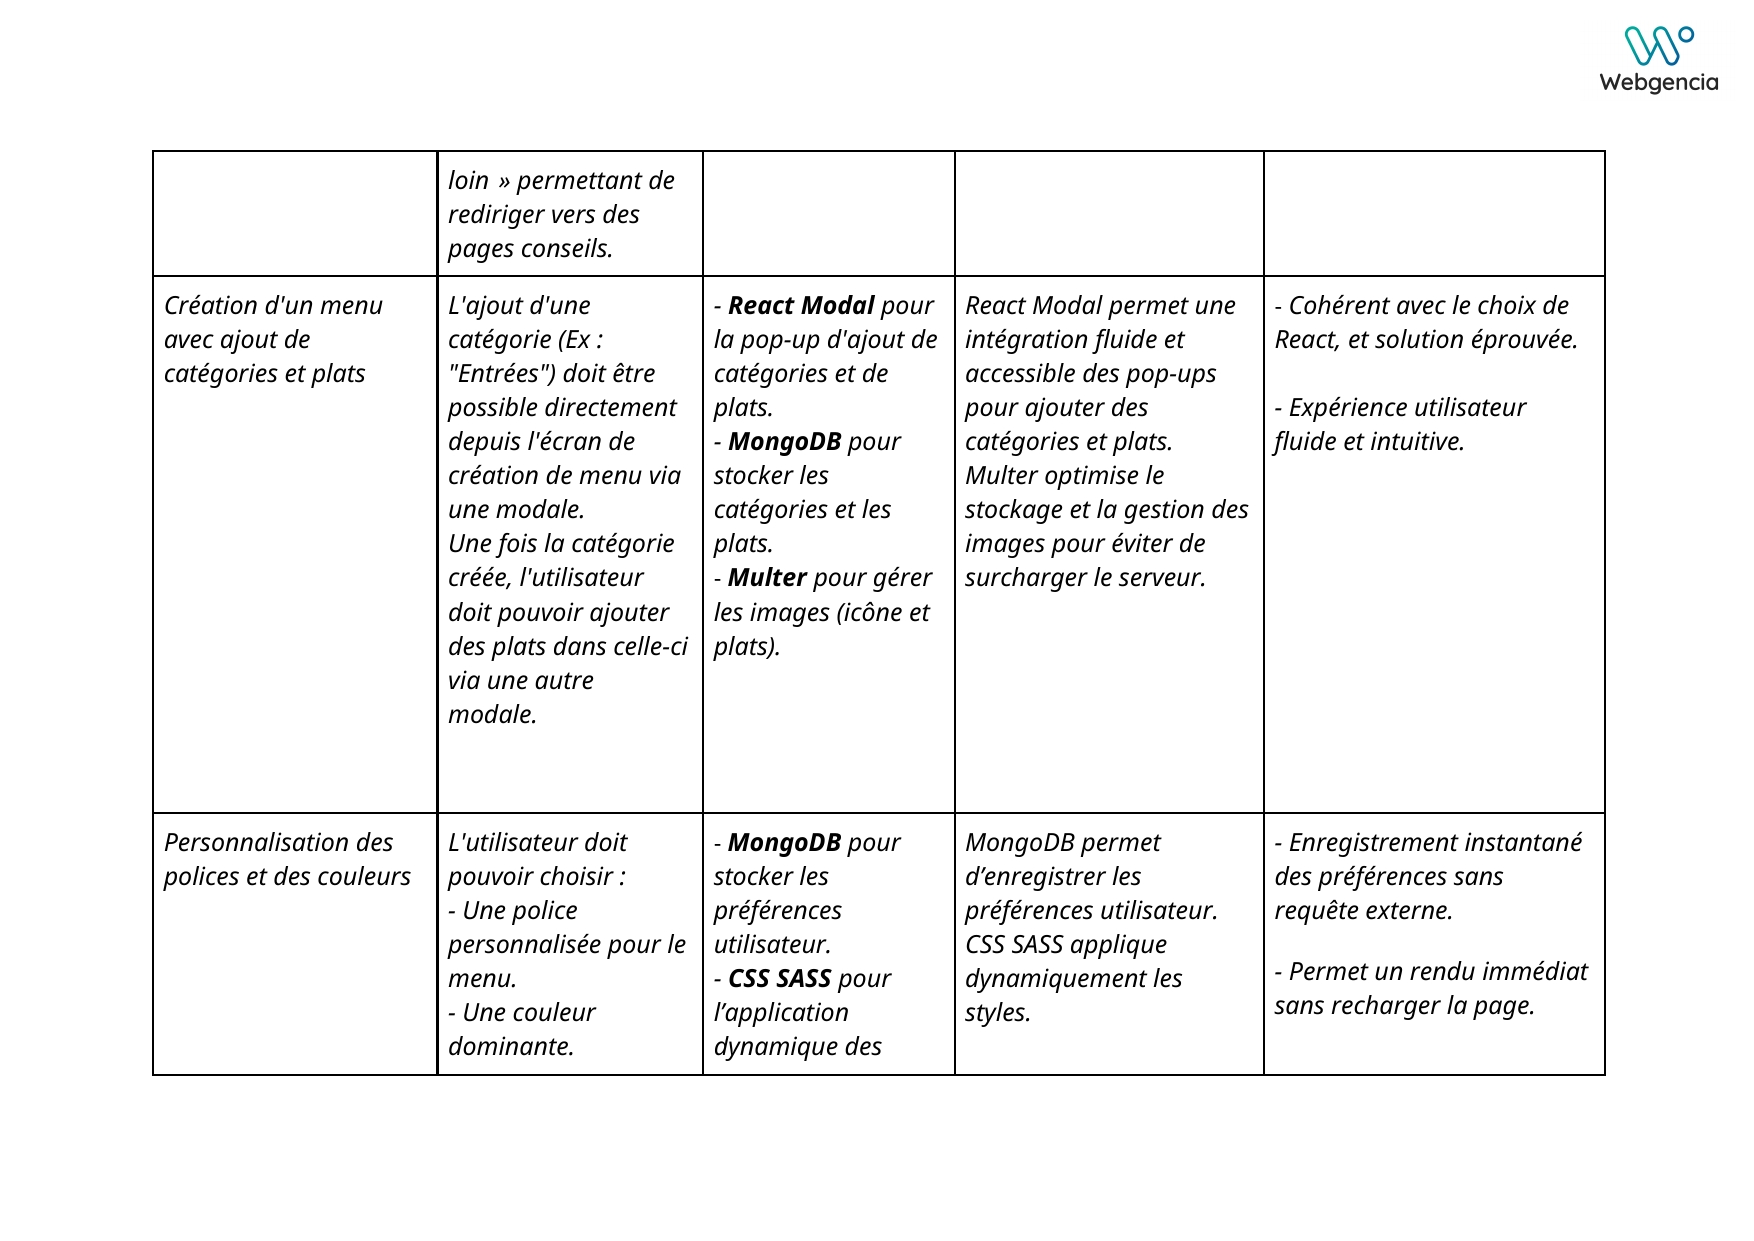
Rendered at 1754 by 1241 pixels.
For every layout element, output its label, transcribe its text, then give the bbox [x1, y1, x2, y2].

table_cell loin » permettant de rediriger vers des pages conseils. [439, 152, 702, 275]
table_cell Personnalisation des polices et des couleurs [154, 814, 436, 1073]
table_cell - React Modal pour la pop-up d'ajout de catégories et de plats. - MongoDB pour stocker les catégories et les plats. - Multer pour gérer les images (icône et plats). [704, 277, 954, 812]
table_cell [704, 152, 954, 275]
table_cell L'ajout d'une catégorie (Ex : "Entrées") doit être possible directement depuis l'écran de création de menu via une modale. Une fois la catégorie créée, l'utilisateur doit pouvoir ajouter des plats dans celle-ci via une autre modale. [439, 277, 702, 812]
table_cell [154, 152, 436, 275]
table_cell L'utilisateur doit pouvoir choisir : - Une police personnalisée pour le menu. - Une couleur dominante. [439, 814, 702, 1073]
table_cell [1265, 152, 1604, 275]
table_cell MongoDB permet d’enregistrer les préférences utilisateur. CSS SASS applique dynamiquement les styles. [956, 814, 1263, 1073]
table_cell [956, 152, 1263, 275]
table_cell - MongoDB pour stocker les préférences utilisateur. - CSS SASS pour l’application dynamique des [704, 814, 954, 1073]
table_cell React Modal permet une intégration fluide et accessible des pop-ups pour ajouter des catégories et plats. Multer optimise le stockage et la gestion des images pour éviter de surcharger le serveur. [956, 277, 1263, 812]
table_cell - Cohérent avec le choix de React, et solution éprouvée. - Expérience utilisateur fluide et intuitive. [1265, 277, 1604, 812]
table_cell - Enregistrement instantané des préférences sans requête externe. - Permet un rendu immédiat sans recharger la page. [1265, 814, 1604, 1073]
table_cell Création d'un menu avec ajout de catégories et plats [154, 277, 436, 812]
picture [1580, 20, 1739, 101]
